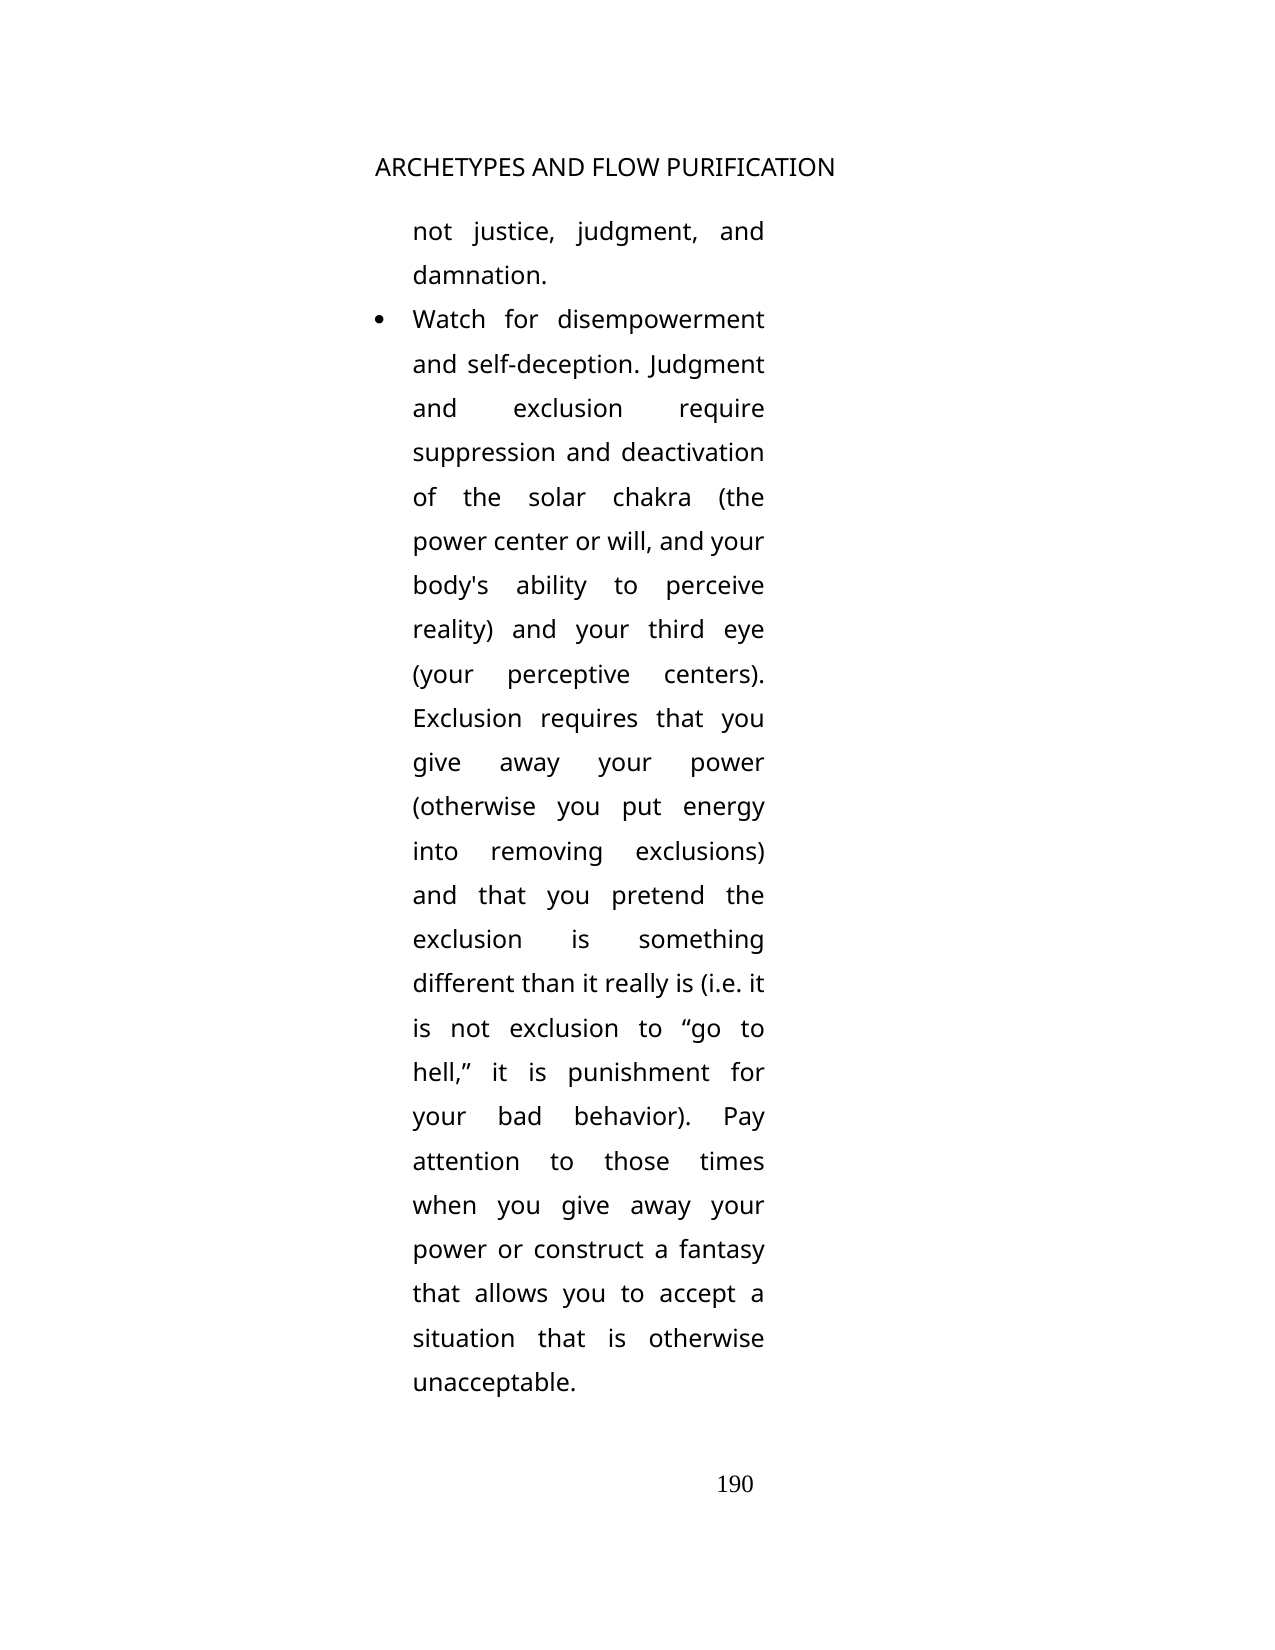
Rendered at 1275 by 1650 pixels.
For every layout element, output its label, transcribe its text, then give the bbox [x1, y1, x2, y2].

list Watch for disempowerment and self-deception. Judgment and exclusion require suppression and deactivation of the solar chakra (the power center or will, and your body's ability to perceive reality) and your third eye (your perceptive centers). Exclusion requires that you give away your power (otherwise you put energy into removing exclusions) and that you pretend the exclusion is something different than it really is (i.e. it is not exclusion to “go to hell,” it is punishment for your bad behavior). Pay attention to those times when you give away your power or construct a fantasy that allows you to accept a situation that is otherwise unacceptable. [375, 302, 765, 1399]
list not justice, judgment, and damnation. [375, 213, 765, 292]
